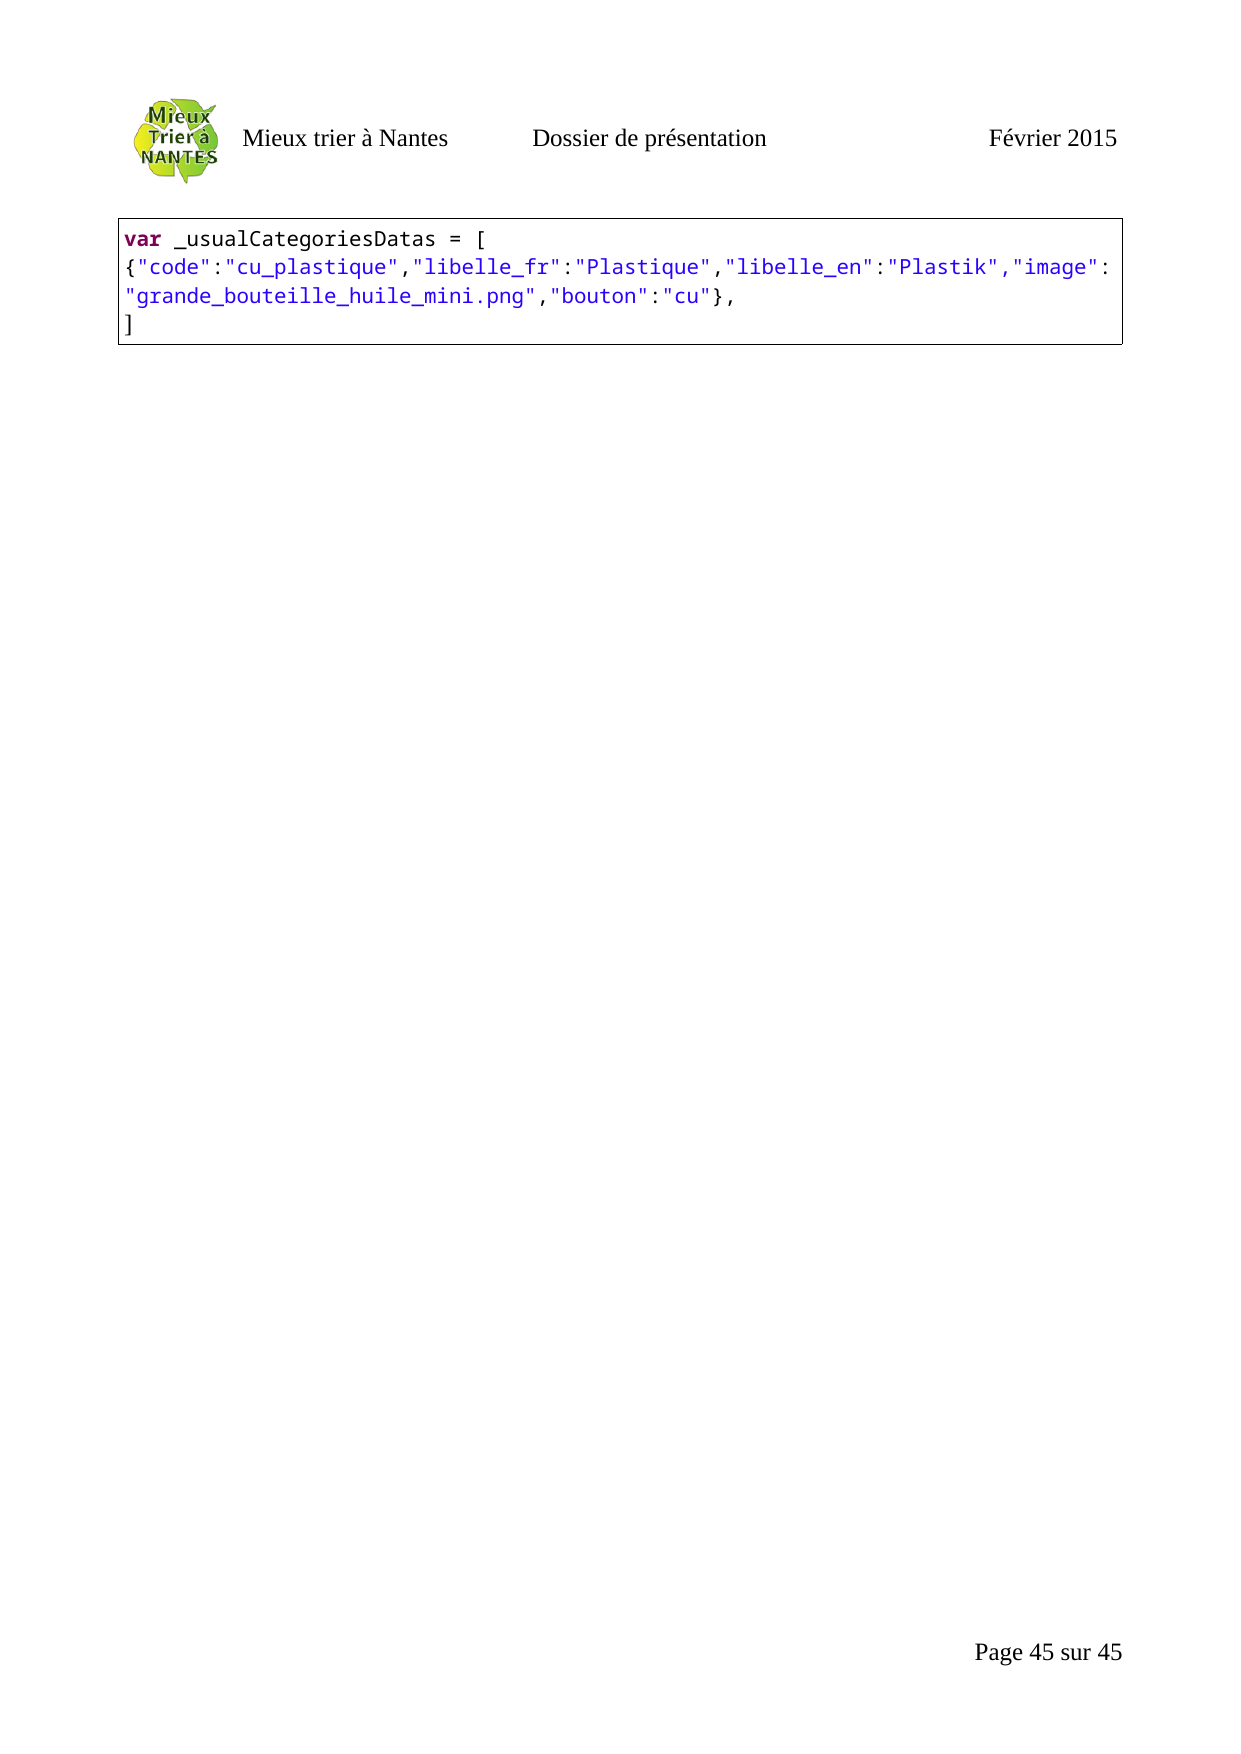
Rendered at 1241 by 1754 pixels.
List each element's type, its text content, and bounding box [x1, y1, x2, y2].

picture [131, 95, 221, 185]
table_cell var _usualCategoriesDatas = [ {"code":"cu_plastique","libelle_fr":"Plastique","libelle_en":"Plastik","image":"grande_bouteille_huile_mini.png","bouton":"cu"}, ] [119, 219, 1122, 344]
